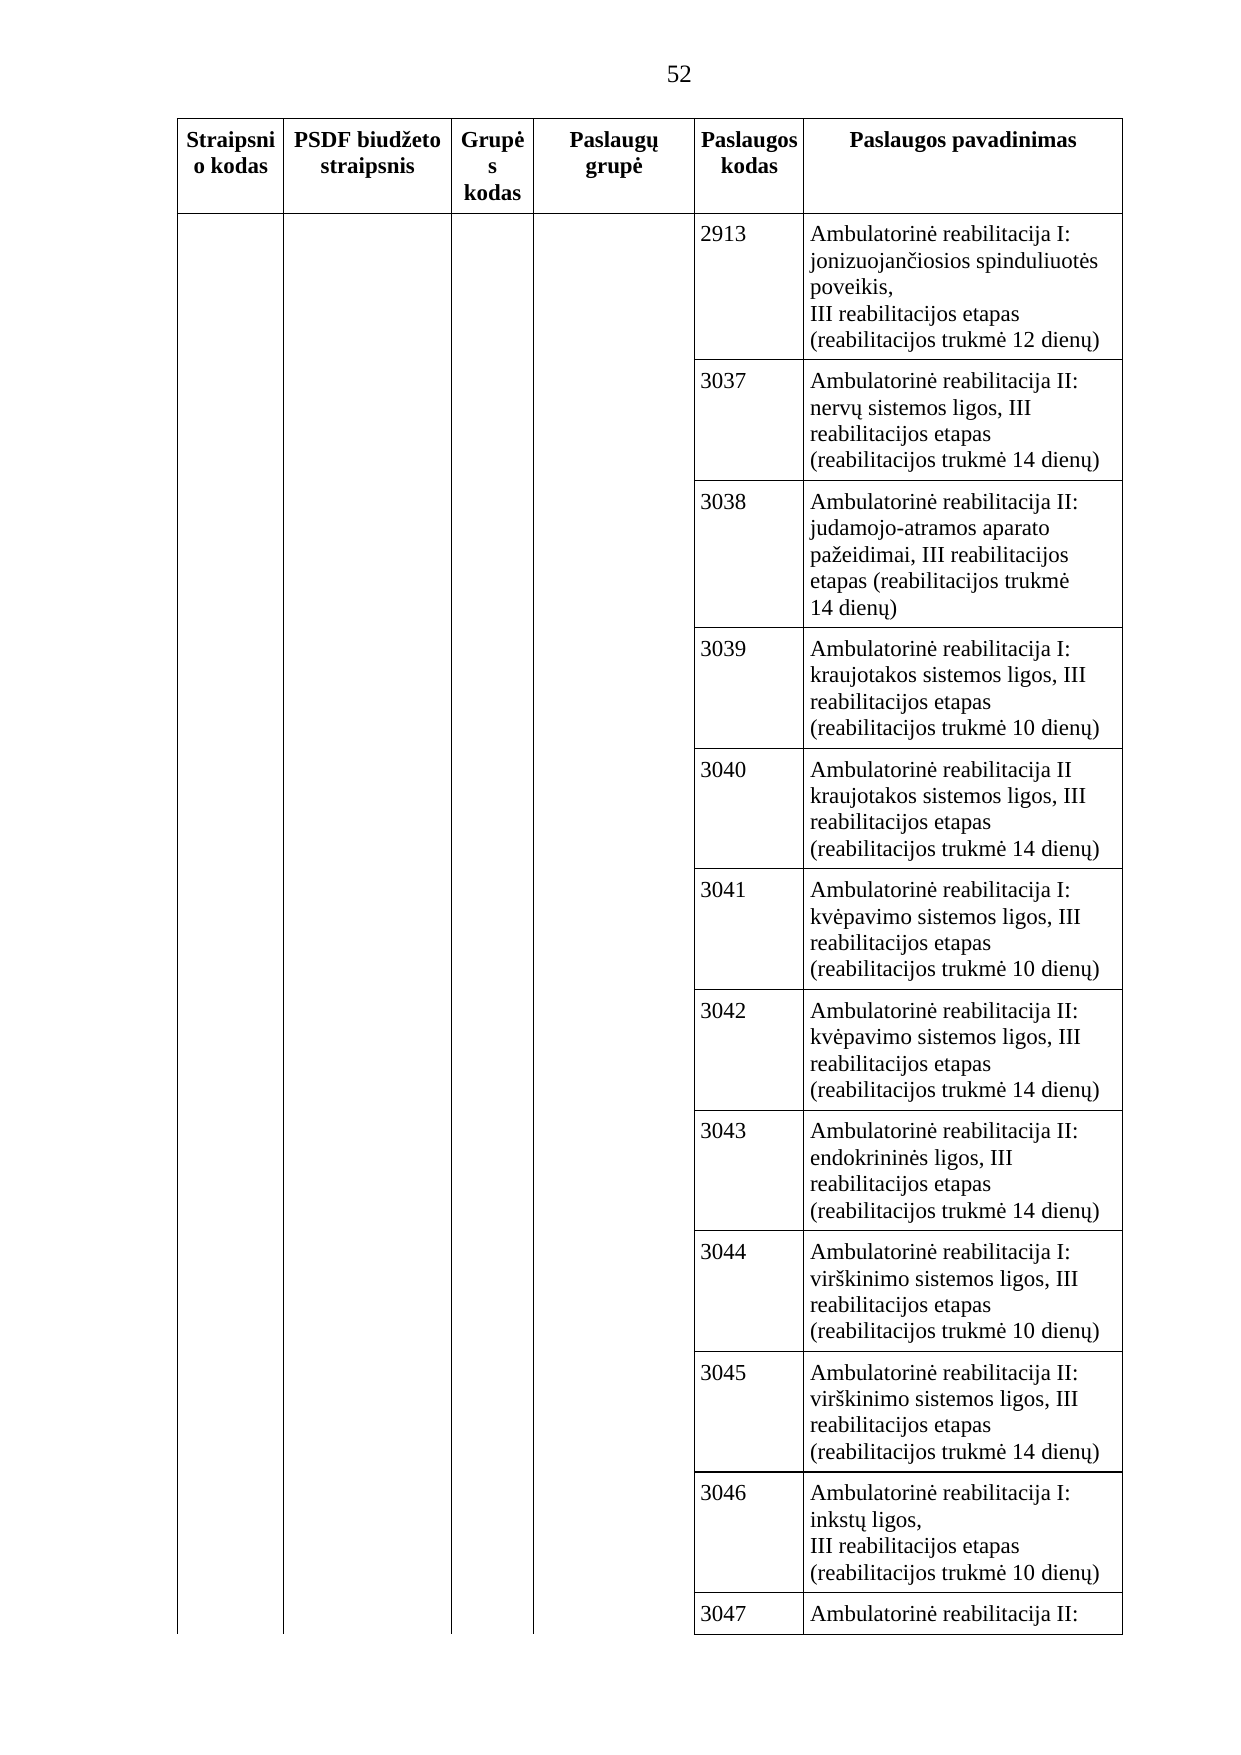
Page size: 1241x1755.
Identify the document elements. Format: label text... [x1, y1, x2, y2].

table_cell [178, 748, 283, 868]
table_cell [284, 1230, 451, 1351]
table_cell 3040 [695, 749, 803, 868]
table_cell [534, 868, 694, 989]
table_cell 3042 [695, 990, 803, 1109]
table_cell [284, 748, 451, 868]
table_cell [178, 1592, 283, 1633]
table_cell 3041 [695, 869, 803, 989]
table_cell [178, 214, 283, 359]
table_cell [534, 989, 694, 1109]
table_cell [178, 1230, 283, 1351]
table_cell 3047 [695, 1593, 803, 1633]
table_header Straipsnio kodas [178, 119, 283, 212]
table_cell [452, 1110, 533, 1230]
table_cell [284, 359, 451, 480]
table_cell [178, 1351, 283, 1471]
table_cell Ambulatorinė reabilitacija II: endokrininės ligos, III reabilitacijos etapas (reabilitacijos trukmė 14 dienų) [804, 1111, 1122, 1230]
table_cell [452, 1592, 533, 1633]
table_cell [452, 748, 533, 868]
table_cell Ambulatorinė reabilitacija I: kvėpavimo sistemos ligos, III reabilitacijos etapas (reabilitacijos trukmė 10 dienų) [804, 869, 1122, 989]
table_cell [534, 359, 694, 480]
table_cell [534, 480, 694, 627]
table_cell [534, 214, 694, 359]
table_cell [178, 1110, 283, 1230]
table_cell Ambulatorinė reabilitacija I: jonizuojančiosios spinduliuotės poveikis, III reabilitacijos etapas (reabilitacijos trukmė 12 dienų) [804, 214, 1122, 359]
table_header Paslaugos pavadinimas [804, 119, 1122, 212]
table_cell [284, 480, 451, 627]
table_cell [178, 480, 283, 627]
table_cell Ambulatorinė reabilitacija II: virškinimo sistemos ligos, III reabilitacijos etapas (reabilitacijos trukmė 14 dienų) [804, 1352, 1122, 1471]
table_cell [452, 480, 533, 627]
table_cell [452, 989, 533, 1109]
table_cell [284, 1471, 451, 1592]
table_header Grupės kodas [452, 119, 533, 212]
table_cell [284, 1351, 451, 1471]
table_cell [534, 1110, 694, 1230]
table_cell [452, 1471, 533, 1592]
table_cell [452, 1230, 533, 1351]
table_cell [284, 214, 451, 359]
table_cell 2913 [695, 214, 803, 359]
table_cell [178, 989, 283, 1109]
table_cell [452, 627, 533, 748]
table_cell Ambulatorinė reabilitacija II: kvėpavimo sistemos ligos, III reabilitacijos etapas (reabilitacijos trukmė 14 dienų) [804, 990, 1122, 1109]
table_header PSDF biudžeto straipsnis [284, 119, 451, 212]
table_cell [284, 989, 451, 1109]
table_cell [452, 1351, 533, 1471]
table_cell [534, 627, 694, 748]
table_cell Ambulatorinė reabilitacija II: [804, 1593, 1122, 1633]
table_cell 3046 [695, 1473, 803, 1592]
table_cell [178, 868, 283, 989]
table_cell [534, 1230, 694, 1351]
table_cell [452, 214, 533, 359]
table_cell Ambulatorinė reabilitacija I: inkstų ligos, III reabilitacijos etapas (reabilitacijos trukmė 10 dienų) [804, 1473, 1122, 1592]
table_cell 3045 [695, 1352, 803, 1471]
table_cell [534, 1471, 694, 1592]
table_cell [534, 748, 694, 868]
table_cell [178, 627, 283, 748]
table_cell 3038 [695, 481, 803, 627]
table_cell Ambulatorinė reabilitacija II kraujotakos sistemos ligos, III reabilitacijos etapas (reabilitacijos trukmė 14 dienų) [804, 749, 1122, 868]
table_cell Ambulatorinė reabilitacija II: judamojo-atramos aparato pažeidimai, III reabilitacijos etapas (reabilitacijos trukmė 14 dienų) [804, 481, 1122, 627]
table_cell [284, 868, 451, 989]
table_cell [284, 1592, 451, 1633]
table_cell [178, 1471, 283, 1592]
table_cell [534, 1351, 694, 1471]
table_cell [178, 359, 283, 480]
table_cell Ambulatorinė reabilitacija I: kraujotakos sistemos ligos, III reabilitacijos etapas (reabilitacijos trukmė 10 dienų) [804, 628, 1122, 748]
table_cell [534, 1592, 694, 1633]
table_cell 3039 [695, 628, 803, 748]
table_cell [284, 1110, 451, 1230]
table_cell 3037 [695, 360, 803, 480]
table_cell 3043 [695, 1111, 803, 1230]
table_cell [452, 868, 533, 989]
table_cell [452, 359, 533, 480]
table_header Paslaugos kodas [695, 119, 803, 212]
table_cell Ambulatorinė reabilitacija I: virškinimo sistemos ligos, III reabilitacijos etapas (reabilitacijos trukmė 10 dienų) [804, 1231, 1122, 1351]
table_header Paslaugų grupė [534, 119, 694, 212]
table_cell Ambulatorinė reabilitacija II: nervų sistemos ligos, III reabilitacijos etapas (reabilitacijos trukmė 14 dienų) [804, 360, 1122, 480]
table_cell 3044 [695, 1231, 803, 1351]
table_cell [284, 627, 451, 748]
